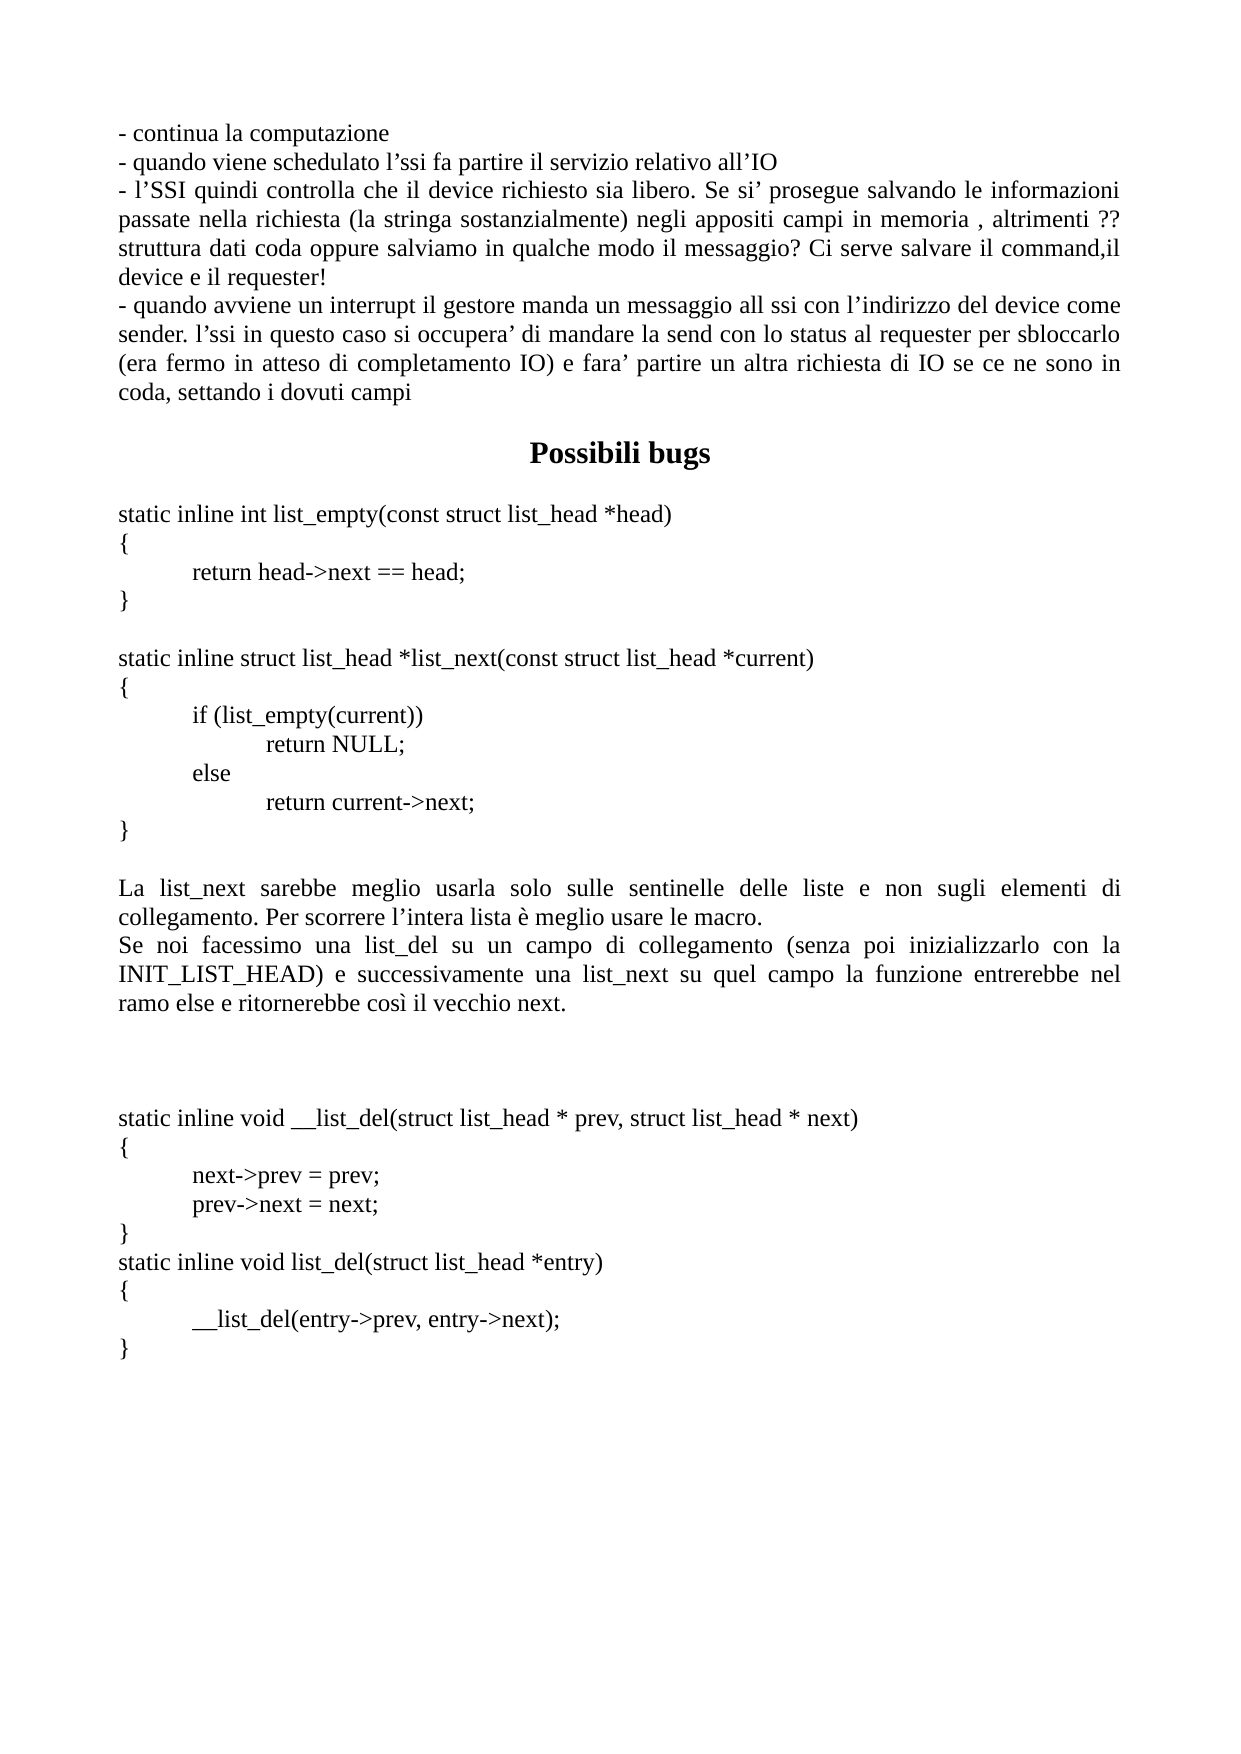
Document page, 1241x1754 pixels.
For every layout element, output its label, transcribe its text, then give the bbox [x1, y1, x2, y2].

text return current->next; [118, 787, 1122, 815]
text } [118, 815, 1122, 844]
text } [118, 585, 1122, 614]
text else [118, 758, 1122, 787]
text } [118, 1333, 1122, 1362]
text static inline int list_empty(const struct list_head *head) [118, 499, 1122, 528]
text - l’SSI quindi controlla che il device richiesto sia libero. Se si’ prosegue salvando le informazioni passate nella richiesta (la stringa sostanzialmente) negli appositi campi in memoria , altrimenti ??struttura dati coda oppure salviamo in qualche modo il messaggio? Ci serve salvare il command,il device e il requester! [118, 176, 1122, 291]
text static inline struct list_head *list_next(const struct list_head *current) [118, 643, 1122, 672]
text Se noi facessimo una list_del su un campo di collegamento (senza poi inizializzarlo con la INIT_LIST_HEAD) e successivamente una list_next su quel campo la funzione entrerebbe nel ramo else e ritornerebbe così il vecchio next. [118, 930, 1122, 1017]
text { [118, 672, 1122, 700]
text __list_del(entry->prev, entry->next); [118, 1304, 1122, 1333]
text { [118, 1132, 1122, 1160]
text return head->next == head; [118, 557, 1122, 585]
text if (list_empty(current)) [118, 700, 1122, 729]
text static inline void list_del(struct list_head *entry) [118, 1247, 1122, 1275]
text { [118, 1275, 1122, 1304]
text } [118, 1218, 1122, 1247]
text return NULL; [118, 729, 1122, 758]
text Possibili bugs [118, 434, 1122, 470]
text next->prev = prev; [118, 1160, 1122, 1189]
text - quando viene schedulato l’ssi fa partire il servizio relativo all’IO [118, 147, 1122, 176]
text static inline void __list_del(struct list_head * prev, struct list_head * next) [118, 1103, 1122, 1132]
text La list_next sarebbe meglio usarla solo sulle sentinelle delle liste e non sugli elementi di collegamento. Per scorrere l’intera lista è meglio usare le macro. [118, 873, 1122, 930]
text - continua la computazione [118, 118, 1122, 147]
text { [118, 528, 1122, 557]
text - quando avviene un interrupt il gestore manda un messaggio all ssi con l’indirizzo del device come sender. l’ssi in questo caso si occupera’ di mandare la send con lo status al requester per sbloccarlo (era fermo in atteso di completamento IO) e fara’ partire un altra richiesta di IO se ce ne sono in coda, settando i dovuti campi [118, 291, 1122, 406]
text prev->next = next; [118, 1189, 1122, 1218]
